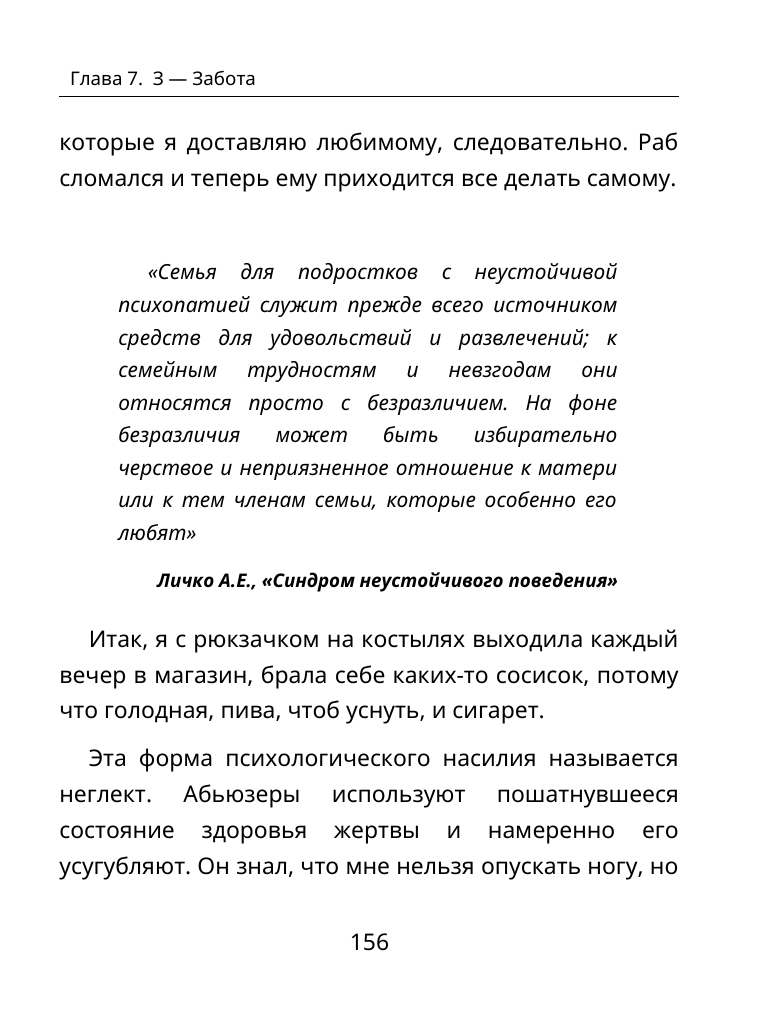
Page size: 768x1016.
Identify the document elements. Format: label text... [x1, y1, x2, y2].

text Личко А.Е., «Синдром неустойчивого поведения» [118, 563, 620, 593]
text которые я доставляю любимому, следовательно. Раб сломался и теперь ему приходится все делать самому. [59, 126, 679, 193]
text Эта форма психологического насилия называется неглект. Абьюзеры используют пошатнувшееся состояние здоровья жертвы и намеренно его усугубляют. Он знал, что мне нельзя опускать ногу, но [59, 742, 679, 881]
text «Семья для подростков с неустойчивой психопатией служит прежде всего источником средств для удовольствий и развлечений; к семейным трудностям и невзгодам они относятся просто с безразличием. На фоне безразличия может быть избирательно черствое и неприязненное отношение к матери или к тем членам семьи, которые особенно его любят» [118, 257, 620, 547]
text Итак, я с рюкзачком на костылях выходила каждый вечер в магазин, брала себе каких-то сосисок, потому что голодная, пива, чтоб уснуть, и сигарет. [59, 623, 679, 726]
